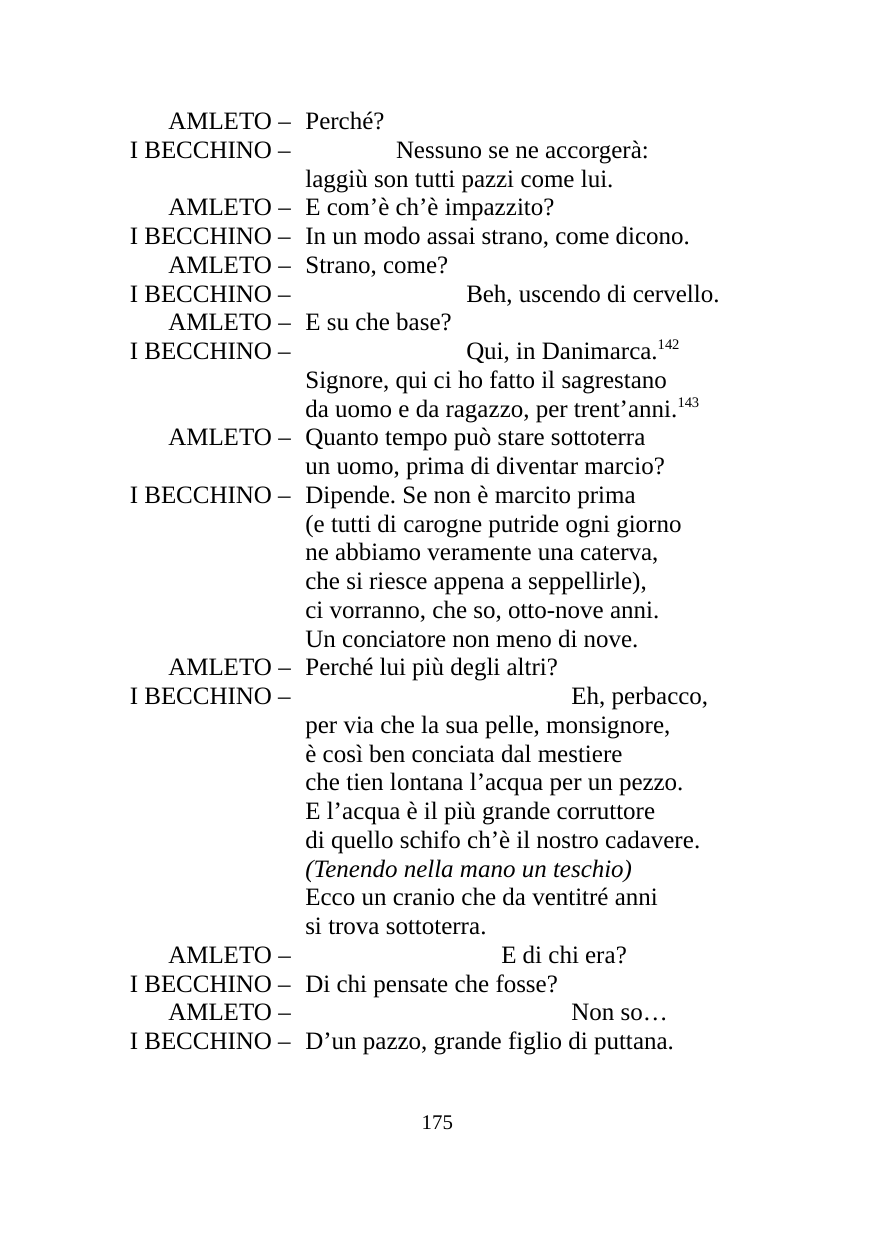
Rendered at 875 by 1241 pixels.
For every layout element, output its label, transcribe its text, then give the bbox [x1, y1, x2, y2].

table_cell In un modo assai strano, come dicono. [298, 221, 768, 250]
table_cell Non so… [564, 998, 768, 1026]
table_cell AMLETO – [106, 106, 298, 135]
table_cell [298, 135, 388, 164]
table_cell I BECCHINO – [106, 480, 298, 652]
table_cell AMLETO – [106, 998, 298, 1026]
table_cell Qui, in Danimarca. [459, 336, 768, 365]
table_cell I BECCHINO – [106, 279, 298, 307]
table_cell Quanto tempo può stare sottoterra un uomo, prima di diventar marcio? [298, 423, 768, 480]
table_cell I BECCHINO – [106, 336, 298, 422]
table_cell AMLETO – [106, 653, 298, 681]
table_cell laggiù son tutti pazzi come lui. [298, 164, 768, 192]
table_cell AMLETO – [106, 423, 298, 480]
table_cell E di chi era? [494, 940, 768, 969]
table_cell I BECCHINO – [106, 681, 298, 940]
table_cell I BECCHINO – [106, 221, 298, 250]
table_cell E su che base? [298, 308, 768, 336]
table_cell AMLETO – [106, 940, 298, 969]
table_cell D’un pazzo, grande figlio di puttana. [298, 1026, 768, 1055]
table_cell Nessuno se ne accorgerà: [389, 135, 768, 164]
table_cell Perché? [298, 106, 768, 135]
table_cell AMLETO – [106, 193, 298, 221]
table_cell E com’è ch’è impazzito? [298, 193, 768, 221]
table_cell I BECCHINO – [106, 1026, 298, 1055]
table_cell Beh, uscendo di cervello. [459, 279, 768, 307]
table_cell Perché lui più degli altri? [298, 653, 768, 681]
table_cell AMLETO – [106, 250, 298, 279]
table_cell Strano, come? [298, 250, 768, 279]
table_cell [298, 998, 564, 1026]
table_cell Eh, perbacco, [564, 681, 768, 710]
table_cell [298, 279, 459, 307]
table_cell Dipende. Se non è marcito prima (e tutti di carogne putride ogni giorno ne abbiamo veramente una caterva, che si riesce appena a seppellirle), ci vorranno, che so, otto-nove anni. Un conciatore non meno di nove. [298, 480, 768, 652]
table_cell Di chi pensate che fosse? [298, 969, 768, 997]
table_cell I BECCHINO – [106, 969, 298, 997]
table_cell [298, 681, 564, 710]
table_cell Signore, qui ci ho fatto il sagrestano da uomo e da ragazzo, per trent’anni. [298, 365, 768, 422]
table_cell [298, 336, 459, 365]
table_cell I BECCHINO – [106, 135, 298, 192]
table_cell per via che la sua pelle, monsignore, è così ben conciata dal mestiere che tien lontana l’acqua per un pezzo. E l’acqua è il più grande corruttore di quello schifo ch’è il nostro cadavere. (Tenendo nella mano un teschio) Ecco un cranio che da ventitré anni si trova sottoterra. [298, 710, 768, 940]
table_cell AMLETO – [106, 308, 298, 336]
table_cell [298, 940, 494, 969]
